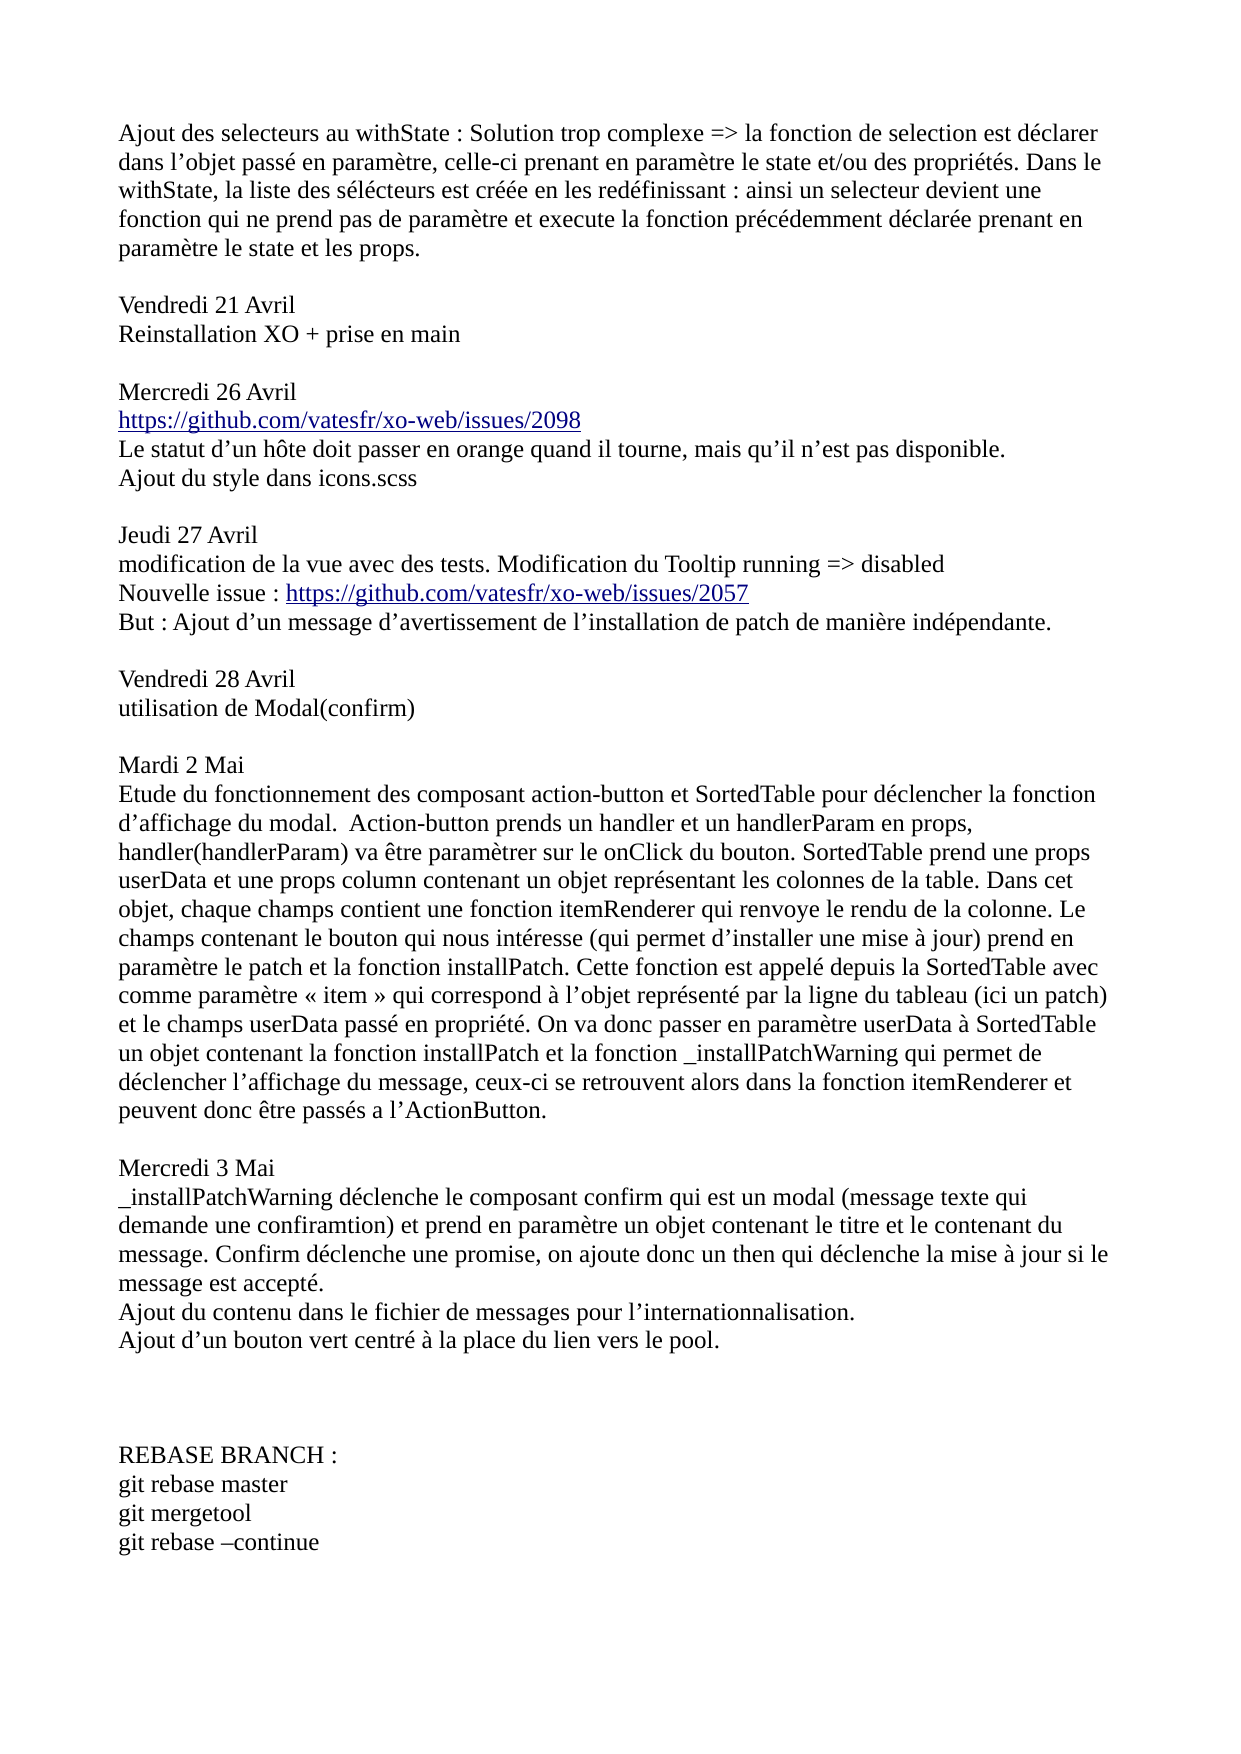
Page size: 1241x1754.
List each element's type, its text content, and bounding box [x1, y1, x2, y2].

text Mercredi 26 Avril [118, 377, 1122, 406]
text utilisation de Modal(confirm) [118, 693, 1122, 722]
text git rebase master [118, 1469, 1122, 1498]
text Ajout du style dans icons.scss [118, 463, 1122, 492]
text _installPatchWarning déclenche le composant confirm qui est un modal (message texte qui demande une confiramtion) et prend en paramètre un objet contenant le titre et le contenant du message. Confirm déclenche une promise, on ajoute donc un then qui déclenche la mise à jour si le message est accepté. [118, 1182, 1122, 1297]
text But : Ajout d’un message d’avertissement de l’installation de patch de manière indépendante. [118, 607, 1122, 636]
text Nouvelle issue : https://github.com/vatesfr/xo-web/issues/2057 [118, 578, 1122, 607]
text Ajout d’un bouton vert centré à la place du lien vers le pool. [118, 1326, 1122, 1354]
text Jeudi 27 Avril [118, 521, 1122, 549]
text Ajout des selecteurs au withState : Solution trop complexe => la fonction de selection est déclarer dans l’objet passé en paramètre, celle-ci prenant en paramètre le state et/ou des propriétés. Dans le withState, la liste des sélécteurs est créée en les redéfinissant : ainsi un selecteur devient une fonction qui ne prend pas de paramètre et execute la fonction précédemment déclarée prenant en paramètre le state et les props. [118, 118, 1122, 262]
text Vendredi 28 Avril [118, 664, 1122, 693]
text https://github.com/vatesfr/xo-web/issues/2098 [118, 406, 1122, 434]
text Vendredi 21 Avril [118, 291, 1122, 319]
text REBASE BRANCH : [118, 1441, 1122, 1469]
text Mercredi 3 Mai [118, 1153, 1122, 1182]
text Ajout du contenu dans le fichier de messages pour l’internationnalisation. [118, 1297, 1122, 1326]
text git rebase –continue [118, 1527, 1122, 1556]
text Etude du fonctionnement des composant action-button et SortedTable pour déclencher la fonction d’affichage du modal. Action-button prends un handler et un handlerParam en props, handler(handlerParam) va être paramètrer sur le onClick du bouton. SortedTable prend une props userData et une props column contenant un objet représentant les colonnes de la table. Dans cet objet, chaque champs contient une fonction itemRenderer qui renvoye le rendu de la colonne. Le champs contenant le bouton qui nous intéresse (qui permet d’installer une mise à jour) prend en paramètre le patch et la fonction installPatch. Cette fonction est appelé depuis la SortedTable avec comme paramètre « item » qui correspond à l’objet représenté par la ligne du tableau (ici un patch) et le champs userData passé en propriété. On va donc passer en paramètre userData à SortedTable un objet contenant la fonction installPatch et la fonction _installPatchWarning qui permet de déclencher l’affichage du message, ceux-ci se retrouvent alors dans la fonction itemRenderer et peuvent donc être passés a l’ActionButton. [118, 779, 1122, 1124]
text modification de la vue avec des tests. Modification du Tooltip running => disabled [118, 549, 1122, 578]
text Mardi 2 Mai [118, 751, 1122, 779]
text Le statut d’un hôte doit passer en orange quand il tourne, mais qu’il n’est pas disponible. [118, 434, 1122, 463]
text Reinstallation XO + prise en main [118, 319, 1122, 348]
text git mergetool [118, 1498, 1122, 1527]
